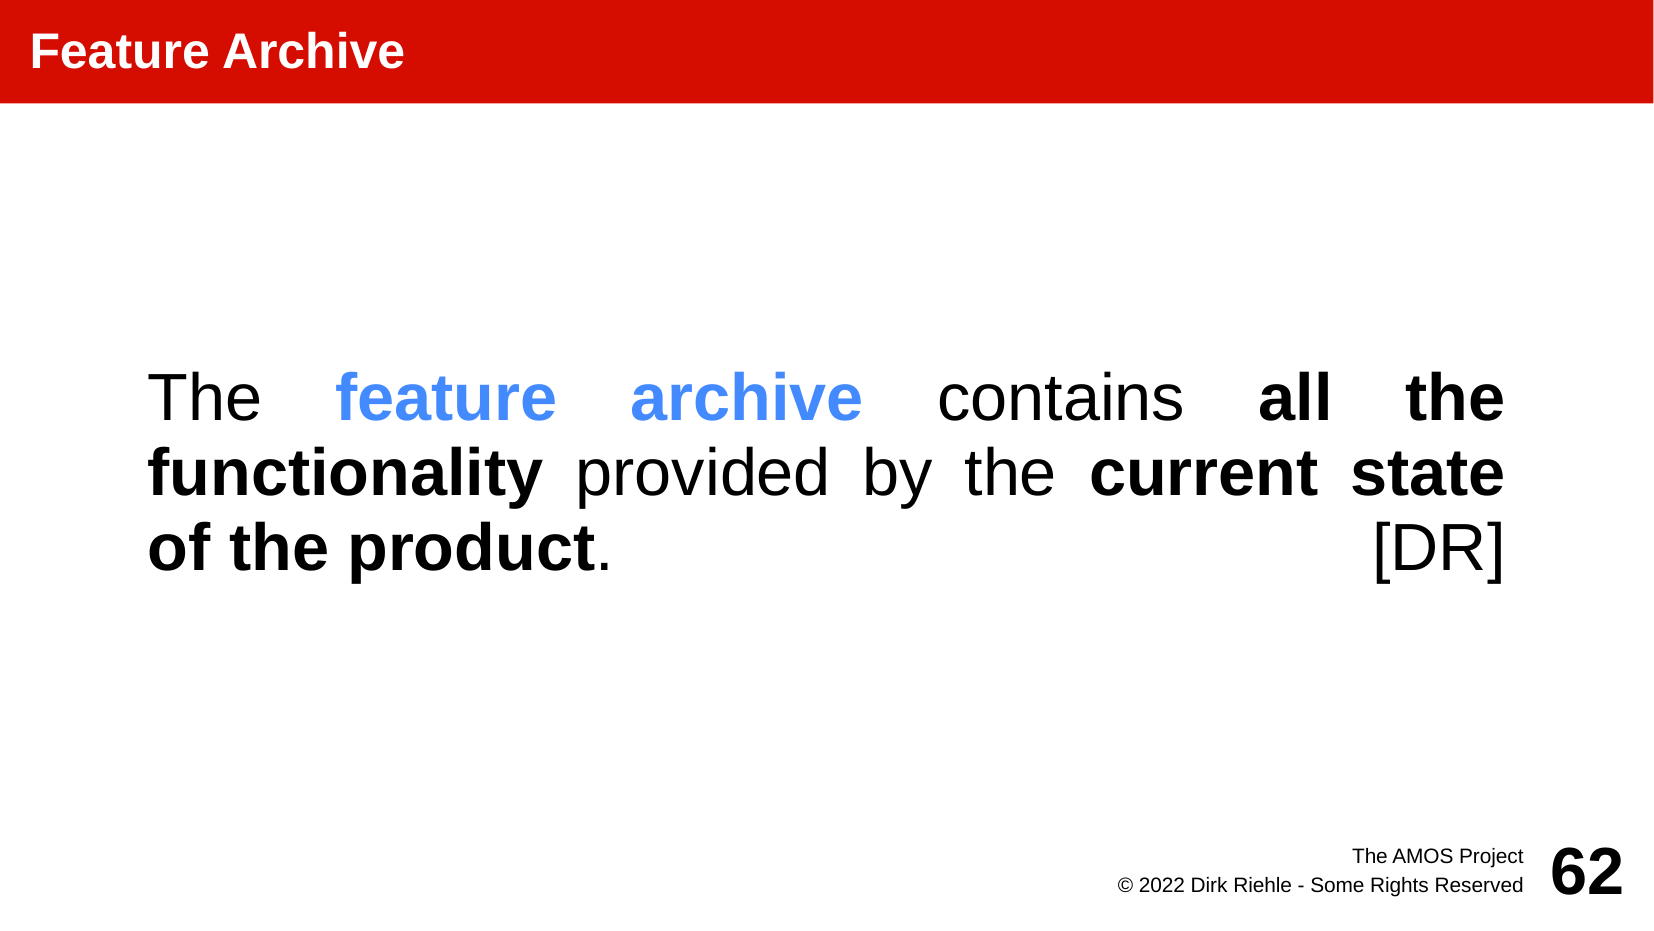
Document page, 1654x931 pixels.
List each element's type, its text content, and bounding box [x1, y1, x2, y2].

subtitle The feature archive contains all the functionality provided by the current state of the product. [DR] [29, 132, 1625, 813]
title Feature Archive [0, 0, 1654, 104]
